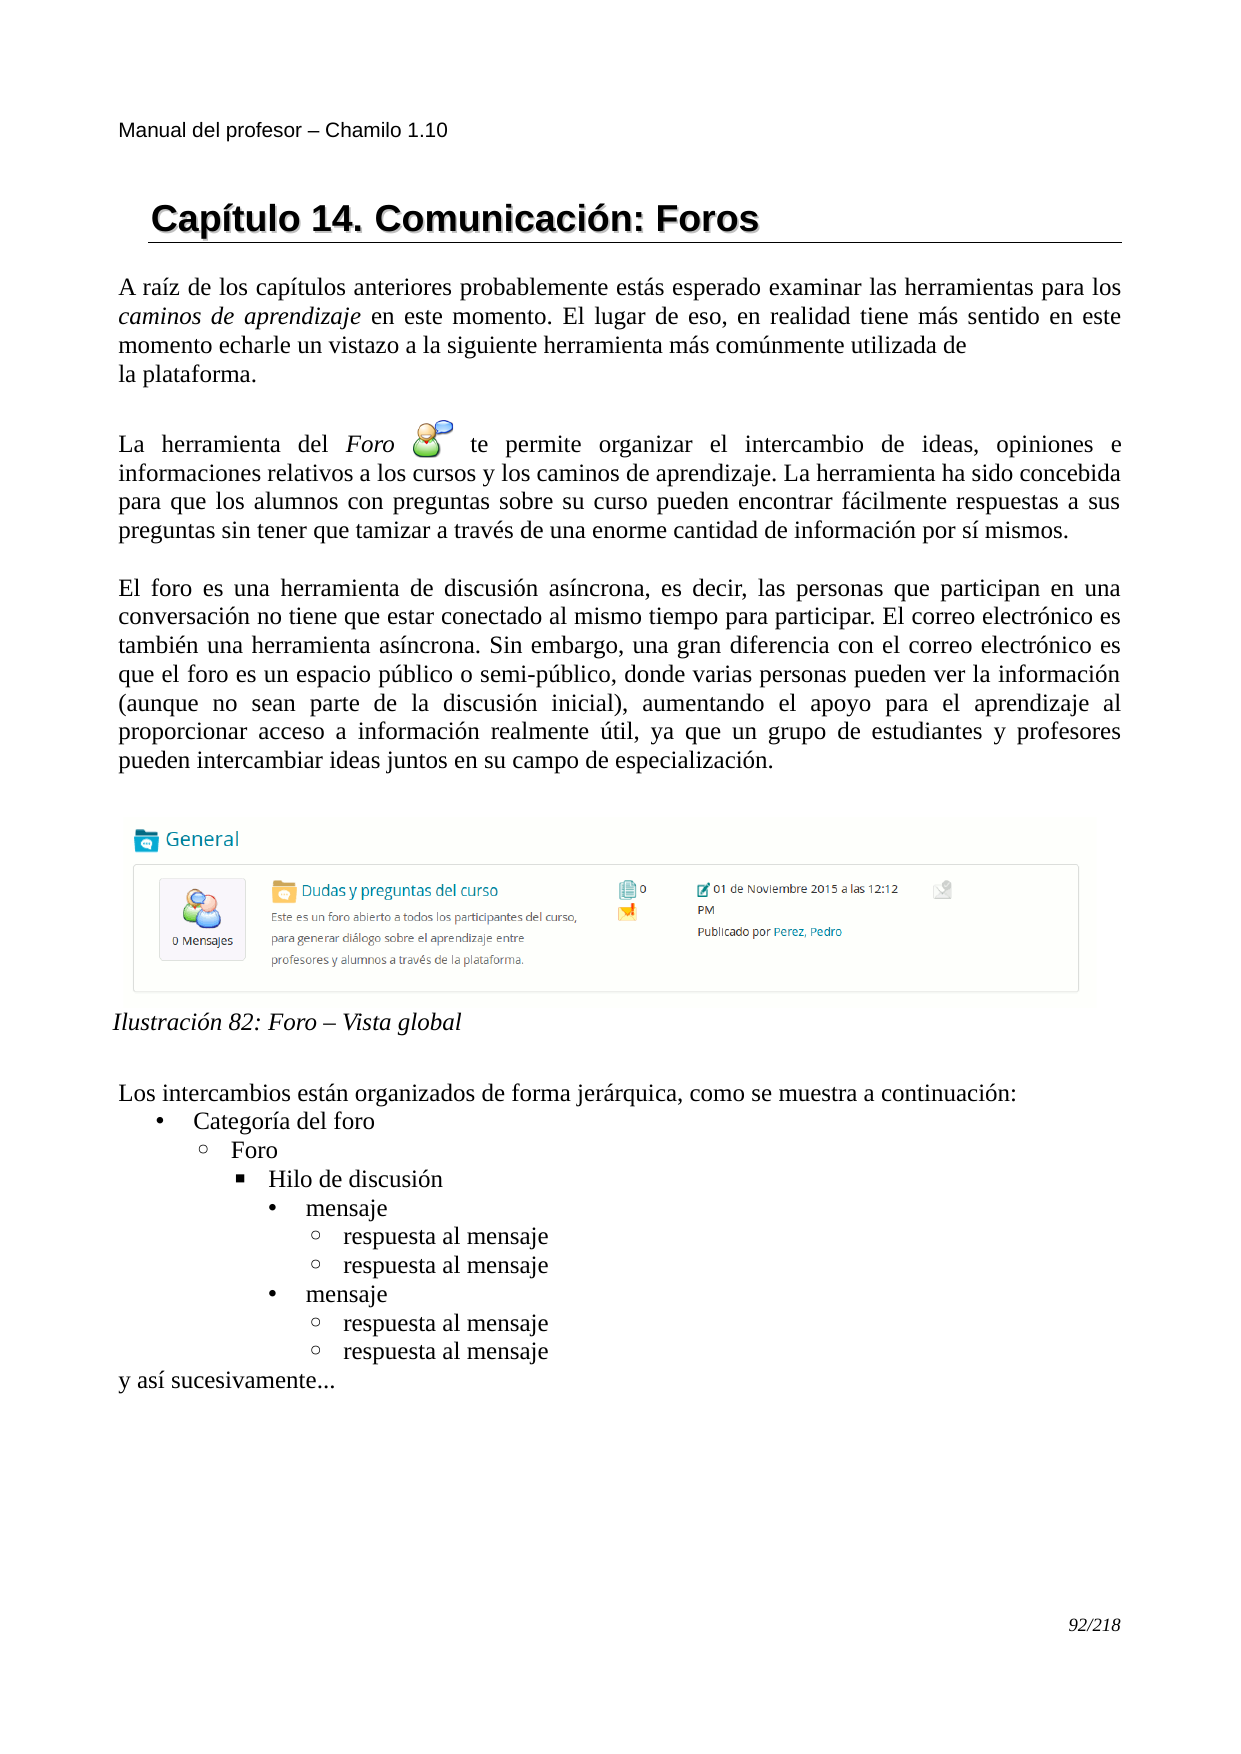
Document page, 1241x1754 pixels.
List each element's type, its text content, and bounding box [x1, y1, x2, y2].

list Categoría del foro [156, 1106, 1122, 1135]
list respuesta al mensaje [306, 1336, 1122, 1365]
text El foro es una herramienta de discusión asíncrona, es decir, las personas que participan en una conversación no tiene que estar conectado al mismo tiempo para participar. El correo electrónico es también una herramienta asíncrona. Sin embargo, una gran diferencia con el correo electrónico es que el foro es un espacio público o semi-público, donde varias personas pueden ver la información (aunque no sean parte de la discusión inicial), aumentando el apoyo para el aprendizaje al proporcionar acceso a información realmente útil, ya que un grupo de estudiantes y profesores pueden intercambiar ideas juntos en su campo de especialización. [118, 573, 1122, 774]
text La herramienta del Foro te permite organizar el intercambio de ideas, opiniones e informaciones relativos a los cursos y los caminos de aprendizaje. La herramienta ha sido concebida para que los alumnos con preguntas sobre su curso pueden encontrar fácilmente respuestas a sus preguntas sin tener que tamizar a través de una enorme cantidad de información por sí mismos. [118, 416, 1122, 544]
list Hilo de discusión [231, 1164, 1122, 1193]
subtitle Comunicación: Foros [148, 193, 1122, 242]
text Ilustración 82: Foro – Vista global [112, 1008, 1119, 1036]
list mensaje [268, 1193, 1122, 1221]
list respuesta al mensaje [306, 1308, 1122, 1336]
list respuesta al mensaje [306, 1250, 1122, 1279]
picture [123, 817, 1097, 1008]
text Los intercambios están organizados de forma jerárquica, como se muestra a continuación: [118, 1078, 1122, 1106]
list Foro [193, 1135, 1122, 1164]
list mensaje [268, 1279, 1122, 1308]
text la plataforma. [118, 359, 1122, 387]
list respuesta al mensaje [306, 1221, 1122, 1250]
picture [411, 416, 454, 458]
text y así sucesivamente... [118, 1365, 1122, 1394]
text A raíz de los capítulos anteriores probablemente estás esperado examinar las herramientas para los caminos de aprendizaje en este momento. El lugar de eso, en realidad tiene más sentido en este momento echarle un vistazo a la siguiente herramienta más comúnmente utilizada de [118, 272, 1122, 359]
